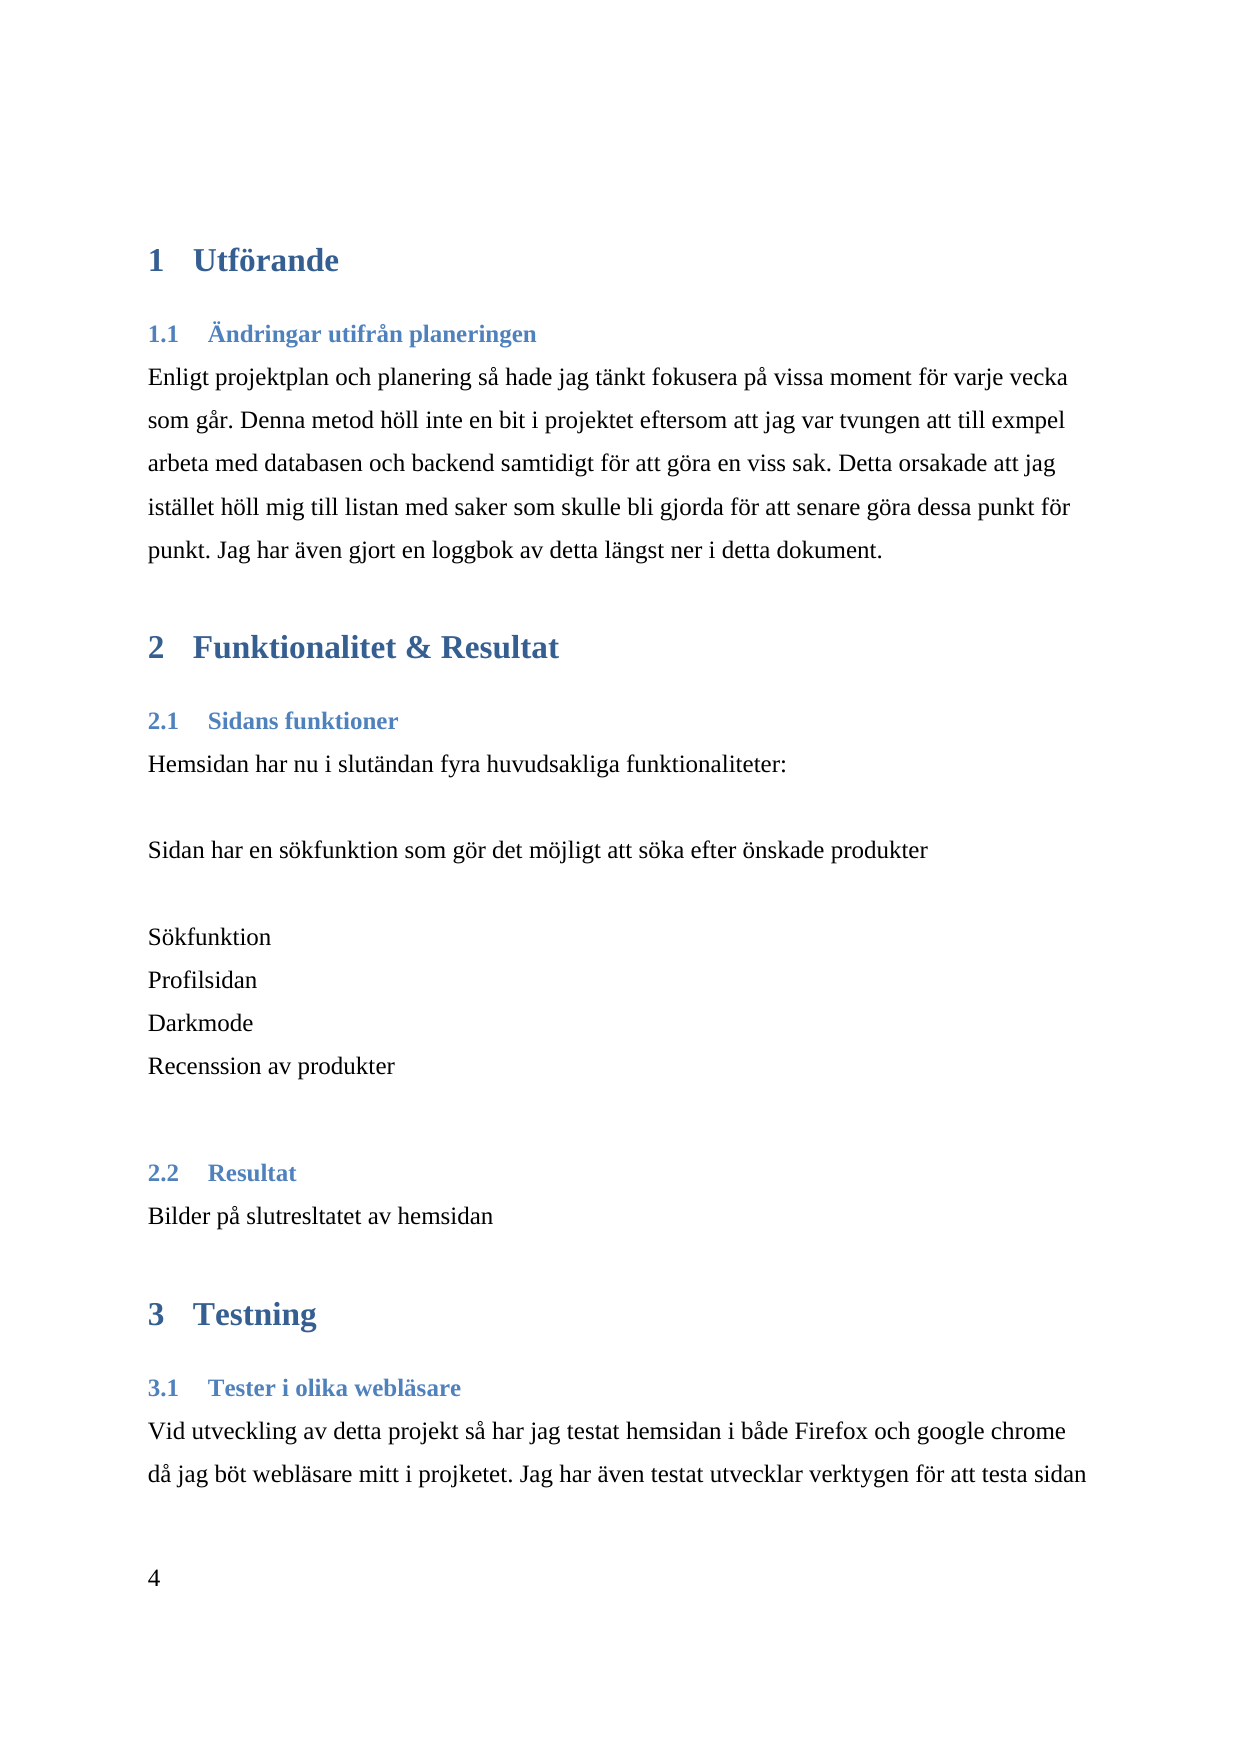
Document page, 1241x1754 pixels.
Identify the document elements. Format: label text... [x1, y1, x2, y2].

subtitle Tester i olika webläsare [148, 1373, 1093, 1402]
subtitle Resultat [148, 1158, 1093, 1187]
text Enligt projektplan och planering så hade jag tänkt fokusera på vissa moment för varje vecka som går. Denna metod höll inte en bit i projektet eftersom att jag var tvungen att till exmpel arbeta med databasen och backend samtidigt för att göra en viss sak. Detta orsakade att jag istället höll mig till listan med saker som skulle bli gjorda för att senare göra dessa punkt för punkt. Jag har även gjort en loggbok av detta längst ner i detta dokument. [148, 362, 1093, 563]
text Bilder på slutresltatet av hemsidan [148, 1201, 1093, 1230]
text Vid utveckling av detta projekt så har jag testat hemsidan i både Firefox och google chrome då jag böt webläsare mitt i projketet. Jag har även testat utvecklar verktygen för att testa sidan [148, 1416, 1093, 1488]
text Hemsidan har nu i slutändan fyra huvudsakliga funktionaliteter: [148, 749, 1093, 778]
subtitle Utförande [148, 241, 1093, 279]
text Darkmode [148, 1008, 1093, 1037]
text Sidan har en sökfunktion som gör det möjligt att söka efter önskade produkter [148, 836, 1093, 864]
text Sökfunktion [148, 922, 1093, 951]
text Recenssion av produkter [148, 1051, 1093, 1080]
subtitle Testning [148, 1294, 1093, 1333]
text Profilsidan [148, 965, 1093, 994]
subtitle Funktionalitet & Resultat [148, 628, 1093, 666]
subtitle Ändringar utifrån planeringen [148, 319, 1093, 348]
subtitle Sidans funktioner [148, 706, 1093, 735]
